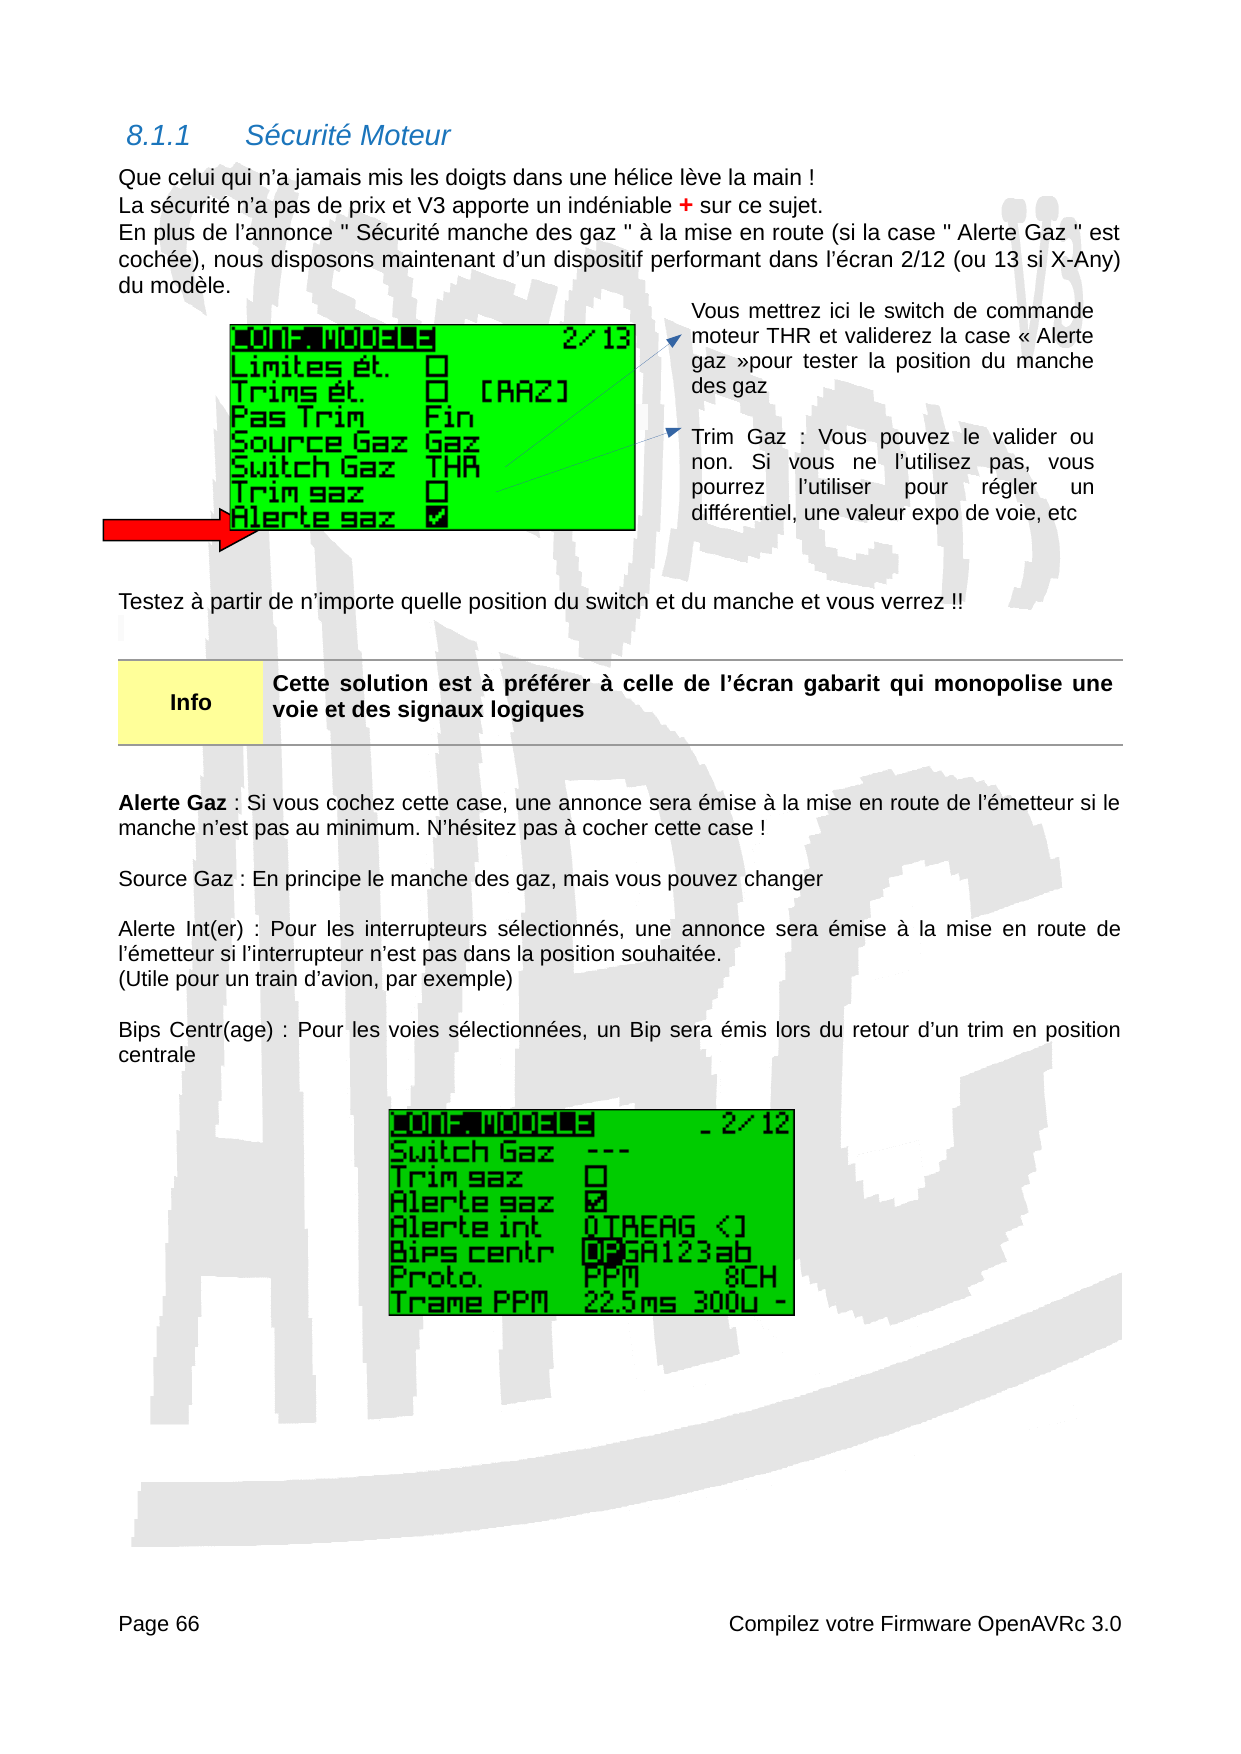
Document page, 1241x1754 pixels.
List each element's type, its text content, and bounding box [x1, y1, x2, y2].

picture [229, 324, 636, 531]
text Vous mettrez ici le switch de commande moteur THR et validerez la case « Alerte gaz »pour tester la position du manche des gaz [691, 298, 1095, 398]
text Bips Centr(age) : Pour les voies sélectionnées, un Bip sera émis lors du retour d’un trim en position centrale [118, 1017, 1122, 1067]
text Alerte Gaz : Si vous cochez cette case, une annonce sera émise à la mise en route de l’émetteur si le manche n’est pas au minimum. N’hésitez pas à cocher cette case ! [118, 790, 1122, 840]
text En plus de l’annonce '' Sécurité manche des gaz '' à la mise en route (si la case '' Alerte Gaz '' est cochée), nous disposons maintenant d’un dispositif performant dans l’écran 2/12 (ou 13 si X-Any) du modèle. [118, 219, 1122, 298]
text La sécurité n’a pas de prix et V3 apporte un indéniable + sur ce sujet. [118, 191, 1122, 219]
table_header Info [118, 661, 263, 744]
table_header Cette solution est à préférer à celle de l’écran gabarit qui monopolise une voie et des signaux logiques [264, 661, 1122, 744]
text Alerte Int(er) : Pour les interrupteurs sélectionnés, une annonce sera émise à la mise en route de l’émetteur si l’interrupteur n’est pas dans la position souhaitée. [118, 916, 1122, 966]
text Source Gaz : En principe le manche des gaz, mais vous pouvez changer [118, 865, 1122, 891]
text Trim Gaz : Vous pouvez le valider ou non. Si vous ne l’utilisez pas, vous pourrez l’utiliser pour régler un différentiel, une valeur expo de voie, etc [691, 424, 1095, 524]
picture [388, 1109, 795, 1316]
text Que celui qui n’a jamais mis les doigts dans une hélice lève la main ! [118, 164, 1122, 191]
text Testez à partir de n’importe quelle position du switch et du manche et vous verrez !! [118, 588, 1122, 614]
subtitle Sécurité Moteur [118, 118, 1122, 152]
text (Utile pour un train d’avion, par exemple) [118, 966, 1122, 991]
